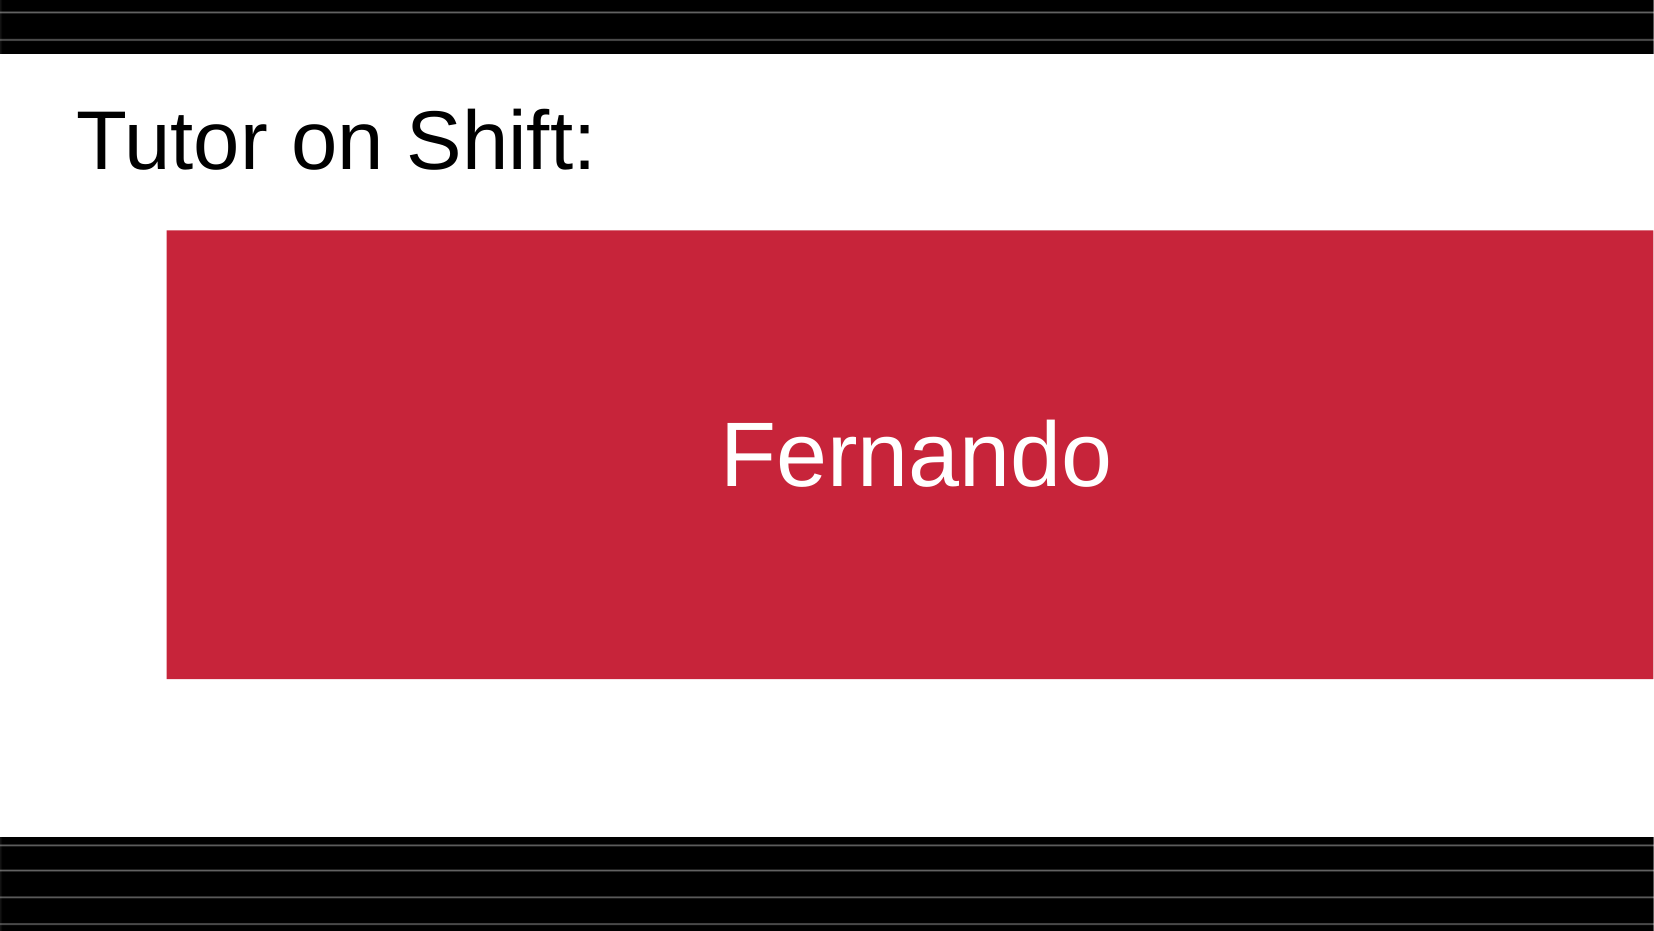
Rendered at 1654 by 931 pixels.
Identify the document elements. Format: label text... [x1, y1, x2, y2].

picture [0, 837, 1654, 931]
subtitle Tutor on Shift: [76, 94, 939, 308]
picture [0, 0, 1654, 54]
title Fernando [166, 230, 1654, 680]
